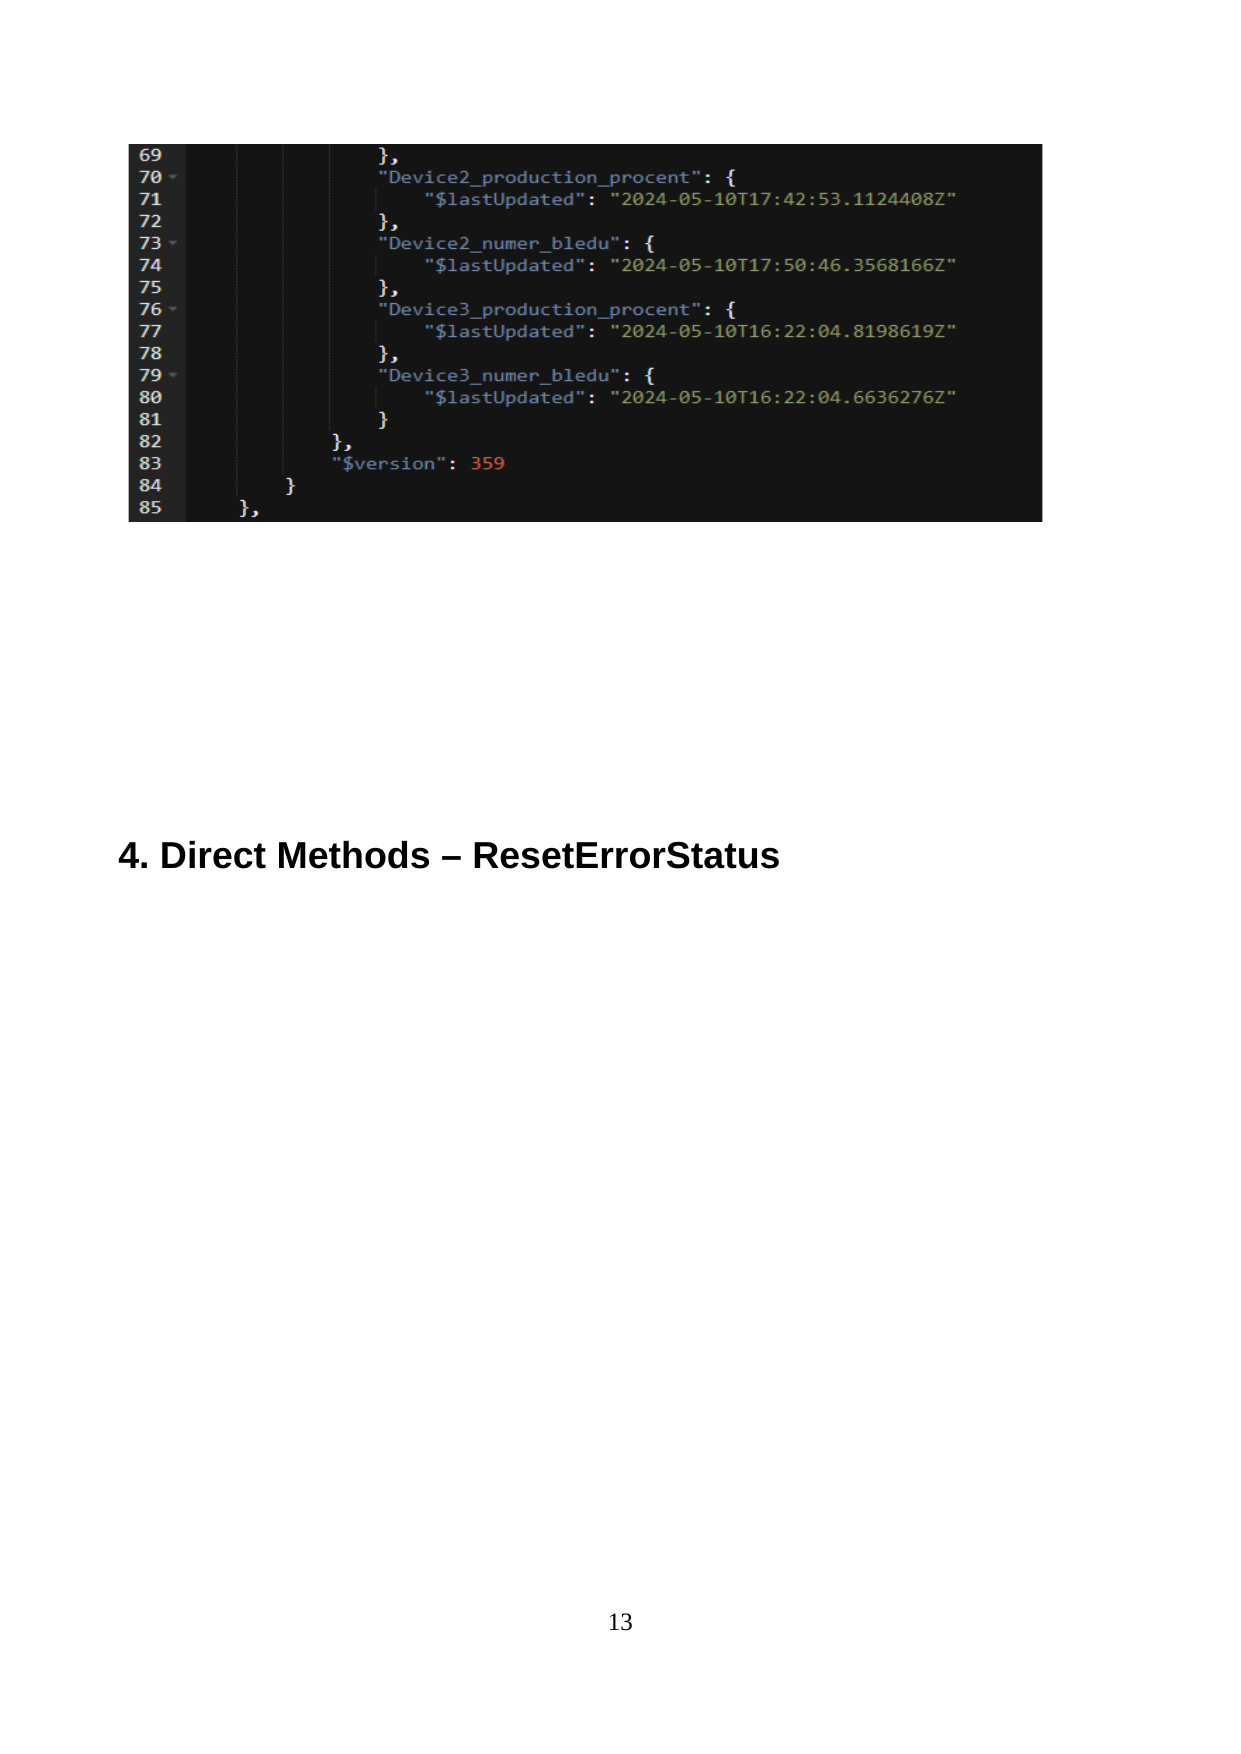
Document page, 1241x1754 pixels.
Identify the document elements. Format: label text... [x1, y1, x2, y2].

subtitle 4. Direct Methods – ResetErrorStatus [118, 834, 1122, 877]
picture [128, 144, 1043, 522]
